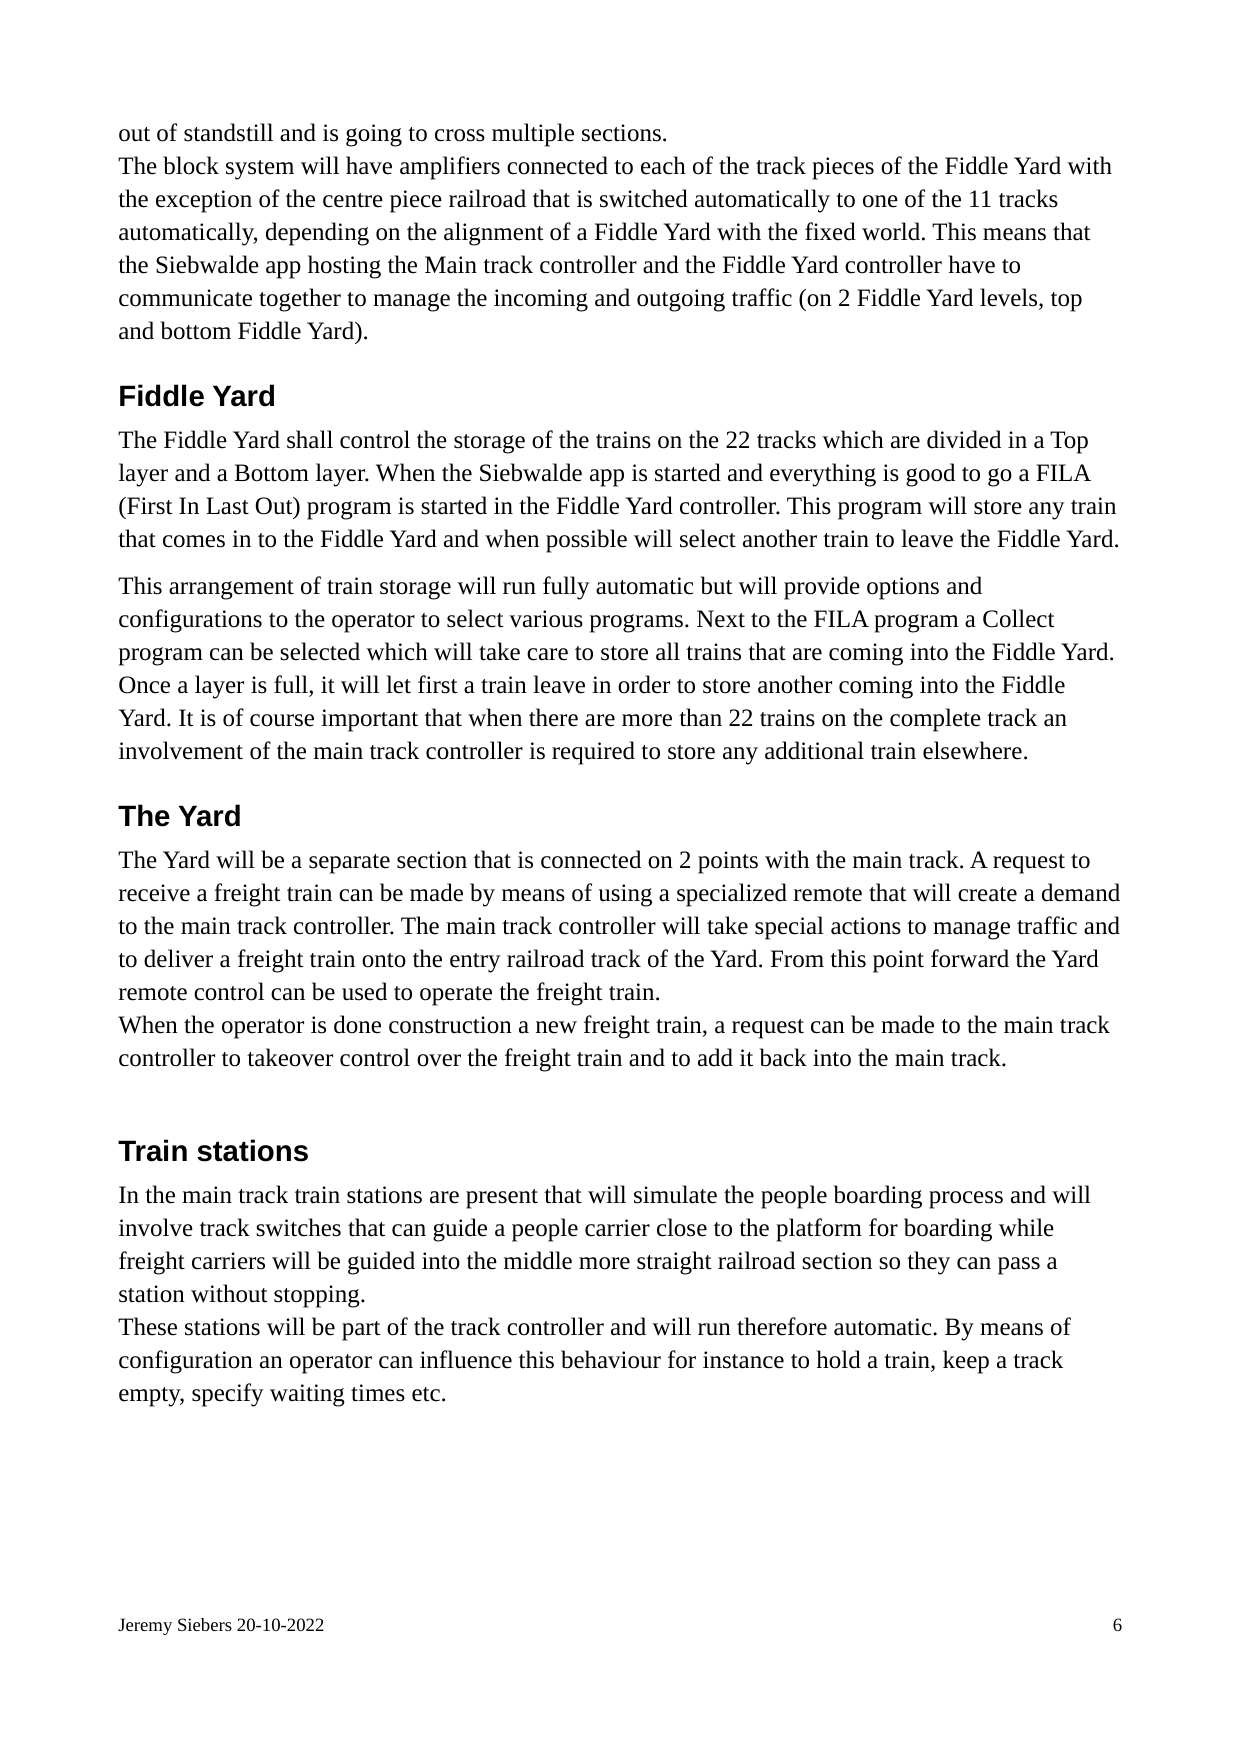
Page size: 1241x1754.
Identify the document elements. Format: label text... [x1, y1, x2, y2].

text The Fiddle Yard shall control the storage of the trains on the 22 tracks which are divided in a Top layer and a Bottom layer. When the Siebwalde app is started and everything is good to go a FILA (First In Last Out) program is started in the Fiddle Yard controller. This program will store any train that comes in to the Fiddle Yard and when possible will select another train to leave the Fiddle Yard. [118, 425, 1122, 552]
text The Yard will be a separate section that is connected on 2 points with the main track. A request to receive a freight train can be made by means of using a specialized remote that will create a demand to the main track controller. The main track controller will take special actions to manage traffic and to deliver a freight train onto the entry railroad track of the Yard. From this point forward the Yard remote control can be used to operate the freight train. When the operator is done construction a new freight train, a request can be made to the main track controller to takeover control over the freight train and to add it back into the main track. [118, 845, 1122, 1072]
subtitle The Yard [118, 799, 1122, 832]
subtitle Train stations [118, 1134, 1122, 1168]
text This arrangement of train storage will run fully automatic but will provide options and configurations to the operator to select various programs. Next to the FILA program a Collect program can be selected which will take care to store all trains that are coming into the Fiddle Yard. Once a layer is full, it will let first a train leave in order to store another coming into the Fiddle Yard. It is of course important that when there are more than 22 trains on the complete track an involvement of the main track controller is required to store any additional train elsewhere. [118, 571, 1122, 765]
text out of standstill and is going to cross multiple sections. The block system will have amplifiers connected to each of the track pieces of the Fiddle Yard with the exception of the centre piece railroad that is switched automatically to one of the 11 tracks automatically, depending on the alignment of a Fiddle Yard with the fixed world. This means that the Siebwalde app hosting the Main track controller and the Fiddle Yard controller have to communicate together to manage the incoming and outgoing traffic (on 2 Fiddle Yard levels, top and bottom Fiddle Yard). [118, 118, 1122, 345]
text In the main track train stations are present that will simulate the people boarding process and will involve track switches that can guide a people carrier close to the platform for boarding while freight carriers will be guided into the middle more straight railroad section so they can pass a station without stopping. These stations will be part of the track controller and will run therefore automatic. By means of configuration an operator can influence this behaviour for instance to hold a train, keep a track empty, specify waiting times etc. [118, 1180, 1122, 1407]
subtitle Fiddle Yard [118, 378, 1122, 412]
